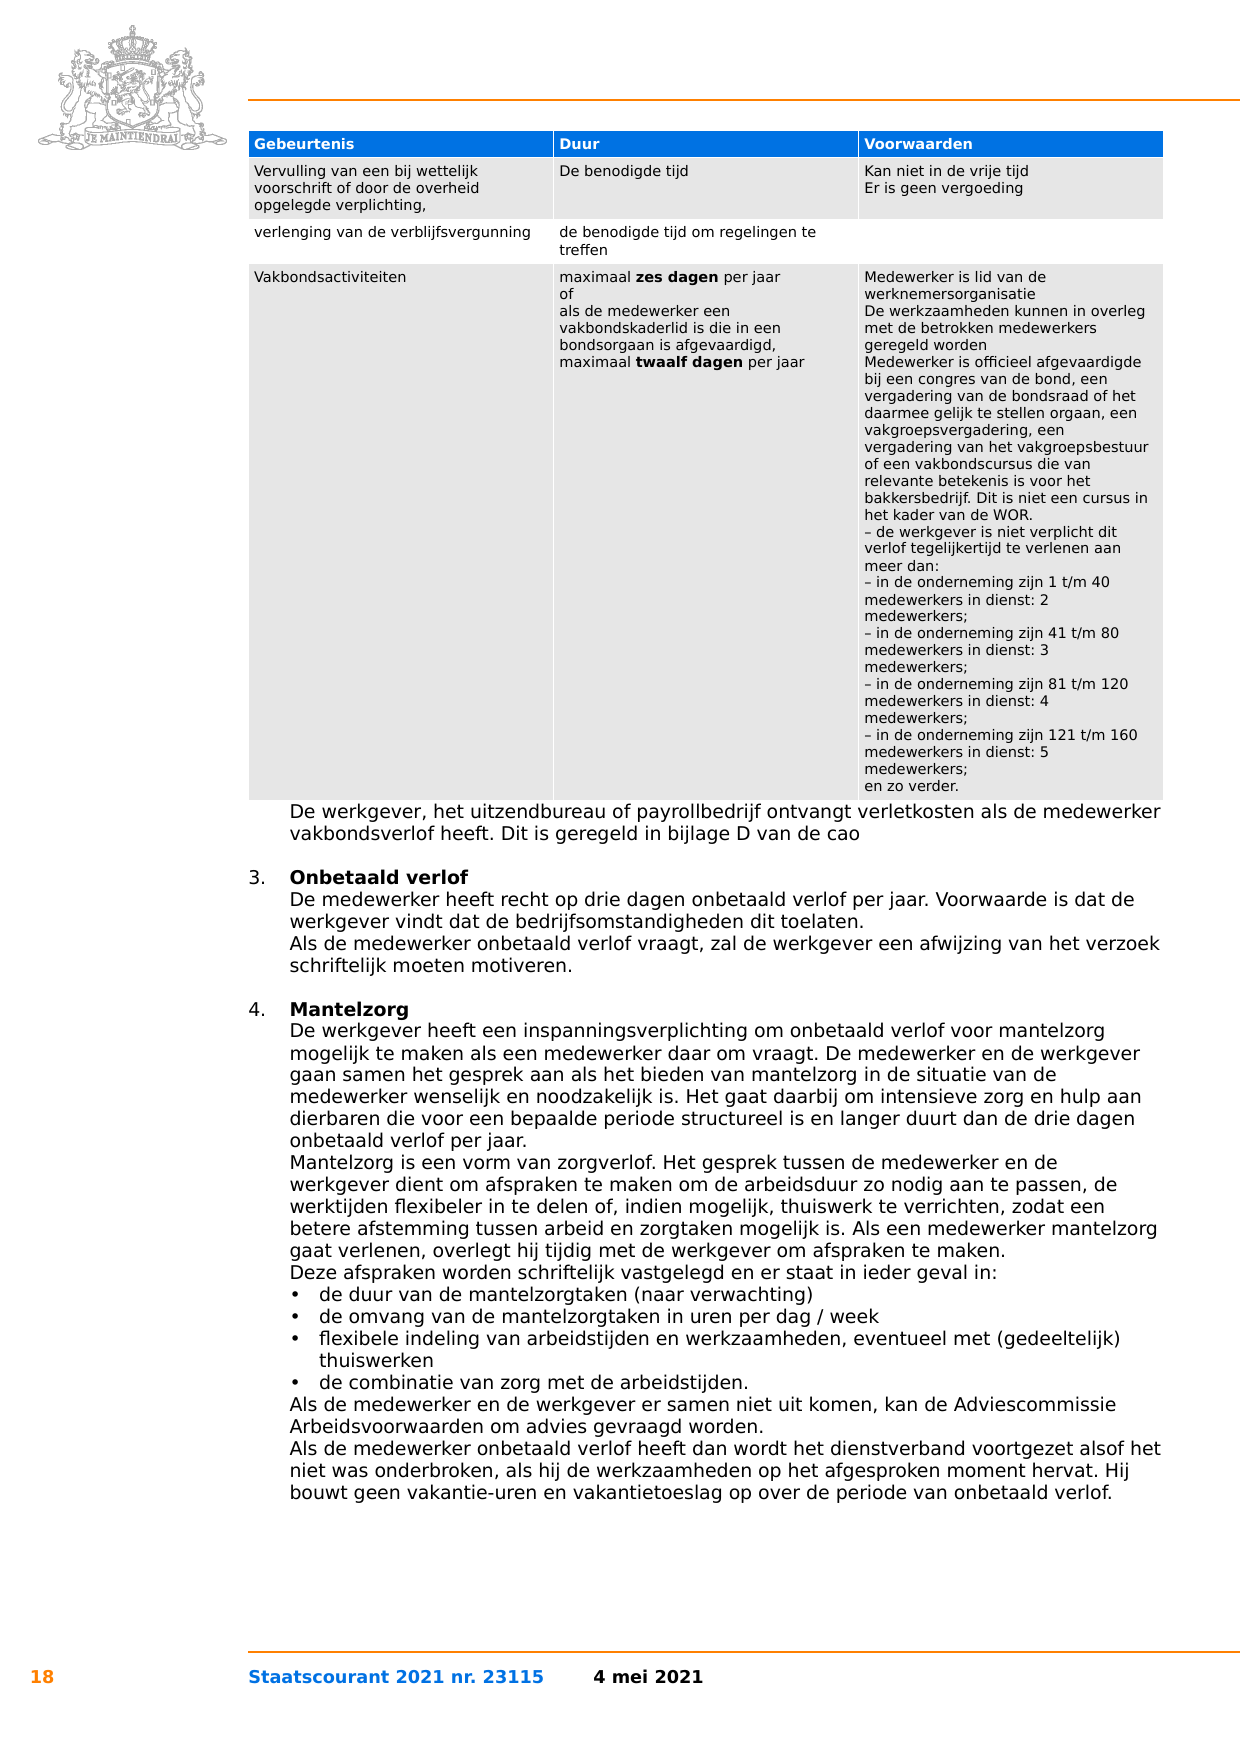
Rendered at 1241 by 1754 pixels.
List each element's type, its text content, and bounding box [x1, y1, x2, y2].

table_cell Medewerker is lid van de werknemersorganisatie De werkzaamheden kunnen in overleg met de betrokken medewerkers geregeld worden Medewerker is officieel afgevaardigde bij een congres van de bond, een vergadering van de bondsraad of het daarmee gelijk te stellen orgaan, een vakgroepsvergadering, een vergadering van het vakgroepsbestuur of een vakbondscursus die van relevante betekenis is voor het bakkersbedrijf. Dit is niet een cursus in het kader van de WOR. – de werkgever is niet verplicht dit verlof tegelijkertijd te verlenen aan meer dan: – in de onderneming zijn 1 t/m 40 medewerkers in dienst: 2 medewerkers; – in de onderneming zijn 41 t/m 80 medewerkers in dienst: 3 medewerkers; – in de onderneming zijn 81 t/m 120 medewerkers in dienst: 4 medewerkers; – in de onderneming zijn 121 t/m 160 medewerkers in dienst: 5 medewerkers; en zo verder. [859, 264, 1163, 800]
table_header Voorwaarden [859, 131, 1163, 157]
table_cell Kan niet in de vrije tijd Er is geen vergoeding [859, 158, 1163, 219]
text Als de medewerker onbetaald verlof vraagt, zal de werkgever een afwijzing van het verzoek schriftelijk moeten motiveren. [289, 933, 1163, 977]
text • de combinatie van zorg met de arbeidstijden. [289, 1372, 1163, 1394]
table_cell de benodigde tijd om regelingen te treffen [554, 220, 858, 263]
table_cell verlenging van de verblijfsvergunning [249, 220, 553, 263]
text Deze afspraken worden schriftelijk vastgelegd en er staat in ieder geval in: [289, 1262, 1163, 1284]
text Mantelzorg is een vorm van zorgverlof. Het gesprek tussen de medewerker en de werkgever dient om afspraken te maken om de arbeidsduur zo nodig aan te passen, de werktijden flexibeler in te delen of, indien mogelijk, thuiswerk te verrichten, zodat een betere afstemming tussen arbeid en zorgtaken mogelijk is. Als een medewerker mantelzorg gaat verlenen, overlegt hij tijdig met de werkgever om afspraken te maken. [289, 1152, 1163, 1262]
table_cell [859, 220, 1163, 263]
text • flexibele indeling van arbeidstijden en werkzaamheden, eventueel met (gedeeltelijk) thuiswerken [289, 1328, 1163, 1372]
text • de omvang van de mantelzorgtaken in uren per dag / week [289, 1306, 1163, 1328]
table_cell De benodigde tijd [554, 158, 858, 219]
table_cell Vakbondsactiviteiten [249, 264, 553, 800]
text De medewerker heeft recht op drie dagen onbetaald verlof per jaar. Voorwaarde is dat de werkgever vindt dat de bedrijfsomstandigheden dit toelaten. [289, 889, 1163, 933]
picture [38, 25, 227, 150]
table_header Duur [554, 131, 858, 157]
text 4. Mantelzorg [248, 998, 1163, 1020]
text De werkgever, het uitzendbureau of payrollbedrijf ontvangt verletkosten als de medewerker vakbondsverlof heeft. Dit is geregeld in bijlage D van de cao [289, 801, 1163, 845]
table_header Gebeurtenis [249, 131, 553, 157]
text • de duur van de mantelzorgtaken (naar verwachting) [289, 1284, 1163, 1306]
table_cell Vervulling van een bij wettelijk voorschrift of door de overheid opgelegde verplichting, [249, 158, 553, 219]
text 3. Onbetaald verlof [248, 867, 1163, 889]
text Als de medewerker onbetaald verlof heeft dan wordt het dienstverband voortgezet alsof het niet was onderbroken, als hij de werkzaamheden op het afgesproken moment hervat. Hij bouwt geen vakantie-uren en vakantietoeslag op over de periode van onbetaald verlof. [289, 1438, 1163, 1504]
text Als de medewerker en de werkgever er samen niet uit komen, kan de Adviescommissie Arbeidsvoorwaarden om advies gevraagd worden. [289, 1394, 1163, 1438]
table_cell maximaal zes dagen per jaar of als de medewerker een vakbondskaderlid is die in een bondsorgaan is afgevaardigd, maximaal twaalf dagen per jaar [554, 264, 858, 800]
text De werkgever heeft een inspanningsverplichting om onbetaald verlof voor mantelzorg mogelijk te maken als een medewerker daar om vraagt. De medewerker en de werkgever gaan samen het gesprek aan als het bieden van mantelzorg in de situatie van de medewerker wenselijk en noodzakelijk is. Het gaat daarbij om intensieve zorg en hulp aan dierbaren die voor een bepaalde periode structureel is en langer duurt dan de drie dagen onbetaald verlof per jaar. [289, 1020, 1163, 1152]
